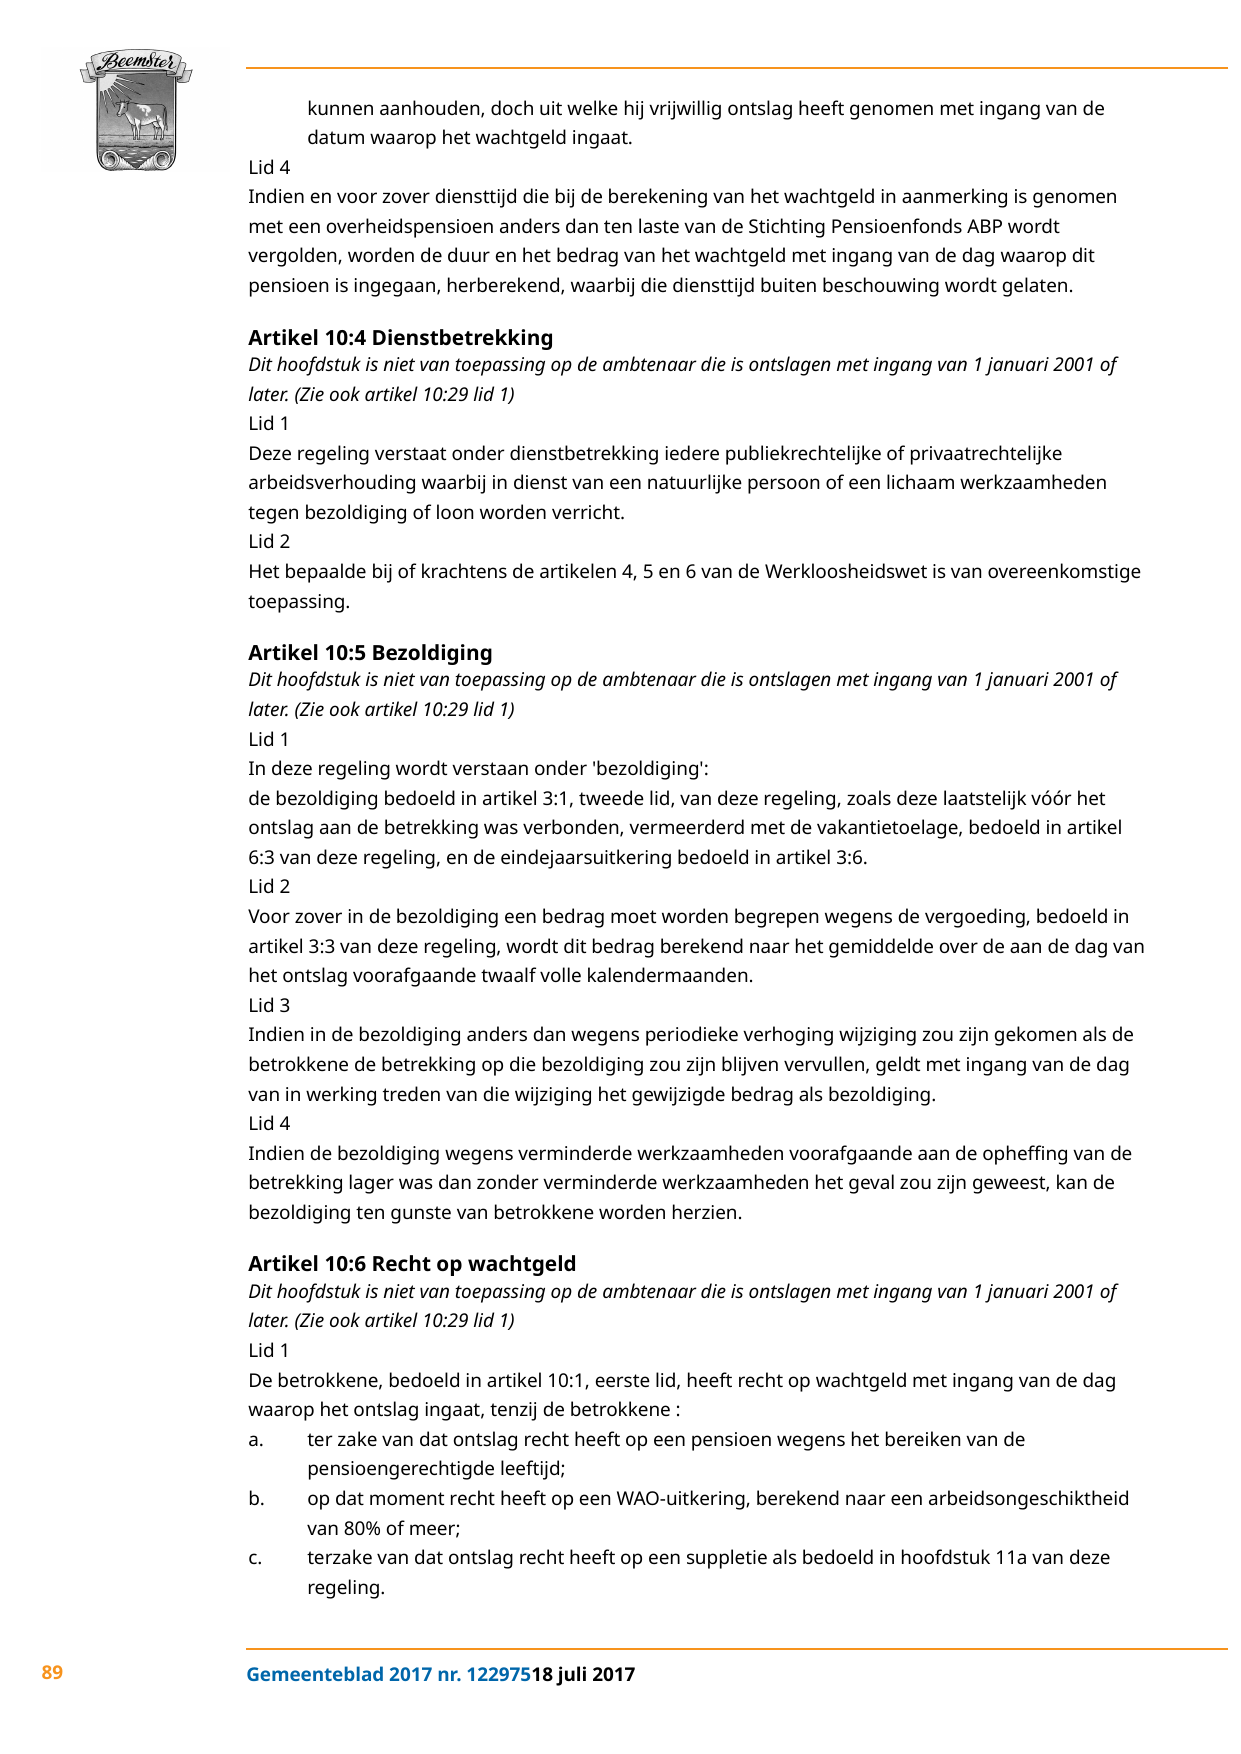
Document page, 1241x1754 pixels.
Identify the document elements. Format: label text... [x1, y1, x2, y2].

text In deze regeling wordt verstaan onder 'bezoldiging': [248, 755, 1152, 781]
text Het bepaalde bij of krachtens de artikelen 4, 5 en 6 van de Werkloosheidswet is van overeenkomstige toepassing. [248, 558, 1152, 613]
text Lid 1 [248, 410, 1152, 436]
text Dit hoofdstuk is niet van toepassing op de ambtenaar die is ontslagen met ingang van 1 januari 2001 of later. (Zie ook artikel 10:29 lid 1) [248, 667, 1152, 722]
text Artikel 10:4 Dienstbetrekking [248, 323, 1152, 351]
text Dit hoofdstuk is niet van toepassing op de ambtenaar die is ontslagen met ingang van 1 januari 2001 of later. (Zie ook artikel 10:29 lid 1) [248, 351, 1152, 406]
list ter zake van dat ontslag recht heeft op een pensioen wegens het bereiken van de pensioengerechtigde leeftijd; [248, 1426, 1152, 1481]
text Indien en voor zover diensttijd die bij de berekening van het wachtgeld in aanmerking is genomen met een overheidspensioen anders dan ten laste van de Stichting Pensioenfonds ABP wordt vergolden, worden de duur en het bedrag van het wachtgeld met ingang van de dag waarop dit pensioen is ingegaan, herberekend, waarbij die diensttijd buiten beschouwing wordt gelaten. [248, 183, 1152, 298]
text Voor zover in de bezoldiging een bedrag moet worden begrepen wegens de vergoeding, bedoeld in artikel 3:3 van deze regeling, wordt dit bedrag berekend naar het gemiddelde over de aan de dag van het ontslag voorafgaande twaalf volle kalendermaanden. [248, 903, 1152, 988]
list kunnen aanhouden, doch uit welke hij vrijwillig ontslag heeft genomen met ingang van de datum waarop het wachtgeld ingaat. [248, 95, 1152, 150]
text de bezoldiging bedoeld in artikel 3:1, tweede lid, van deze regeling, zoals deze laatstelijk vóór het ontslag aan de betrekking was verbonden, vermeerderd met de vakantietoelage, bedoeld in artikel 6:3 van deze regeling, en de eindejaarsuitkering bedoeld in artikel 3:6. [248, 785, 1152, 870]
text Lid 2 [248, 874, 1152, 899]
text Dit hoofdstuk is niet van toepassing op de ambtenaar die is ontslagen met ingang van 1 januari 2001 of later. (Zie ook artikel 10:29 lid 1) [248, 1278, 1152, 1333]
text Lid 4 [248, 1110, 1152, 1136]
text Artikel 10:6 Recht op wachtgeld [248, 1249, 1152, 1278]
text Lid 1 [248, 726, 1152, 752]
list op dat moment recht heeft op een WAO-uitkering, berekend naar een arbeidsongeschiktheid van 80% of meer; [248, 1485, 1152, 1540]
picture [41, 47, 231, 172]
text Lid 4 [248, 154, 1152, 180]
text Lid 1 [248, 1337, 1152, 1363]
list terzake van dat ontslag recht heeft op een suppletie als bedoeld in hoofdstuk 11a van deze regeling. [248, 1544, 1152, 1599]
text Lid 3 [248, 992, 1152, 1018]
text Indien in de bezoldiging anders dan wegens periodieke verhoging wijziging zou zijn gekomen als de betrokkene de betrekking op die bezoldiging zou zijn blijven vervullen, geldt met ingang van de dag van in werking treden van die wijziging het gewijzigde bedrag als bezoldiging. [248, 1022, 1152, 1107]
text De betrokkene, bedoeld in artikel 10:1, eerste lid, heeft recht op wachtgeld met ingang van de dag waarop het ontslag ingaat, tenzij de betrokkene : [248, 1367, 1152, 1422]
text Artikel 10:5 Bezoldiging [248, 638, 1152, 667]
text Lid 2 [248, 529, 1152, 554]
text Indien de bezoldiging wegens verminderde werkzaamheden voorafgaande aan de opheffing van de betrekking lager was dan zonder verminderde werkzaamheden het geval zou zijn geweest, kan de bezoldiging ten gunste van betrokkene worden herzien. [248, 1140, 1152, 1225]
text Deze regeling verstaat onder dienstbetrekking iedere publiekrechtelijke of privaatrechtelijke arbeidsverhouding waarbij in dienst van een natuurlijke persoon of een lichaam werkzaamheden tegen bezoldiging of loon worden verricht. [248, 440, 1152, 525]
